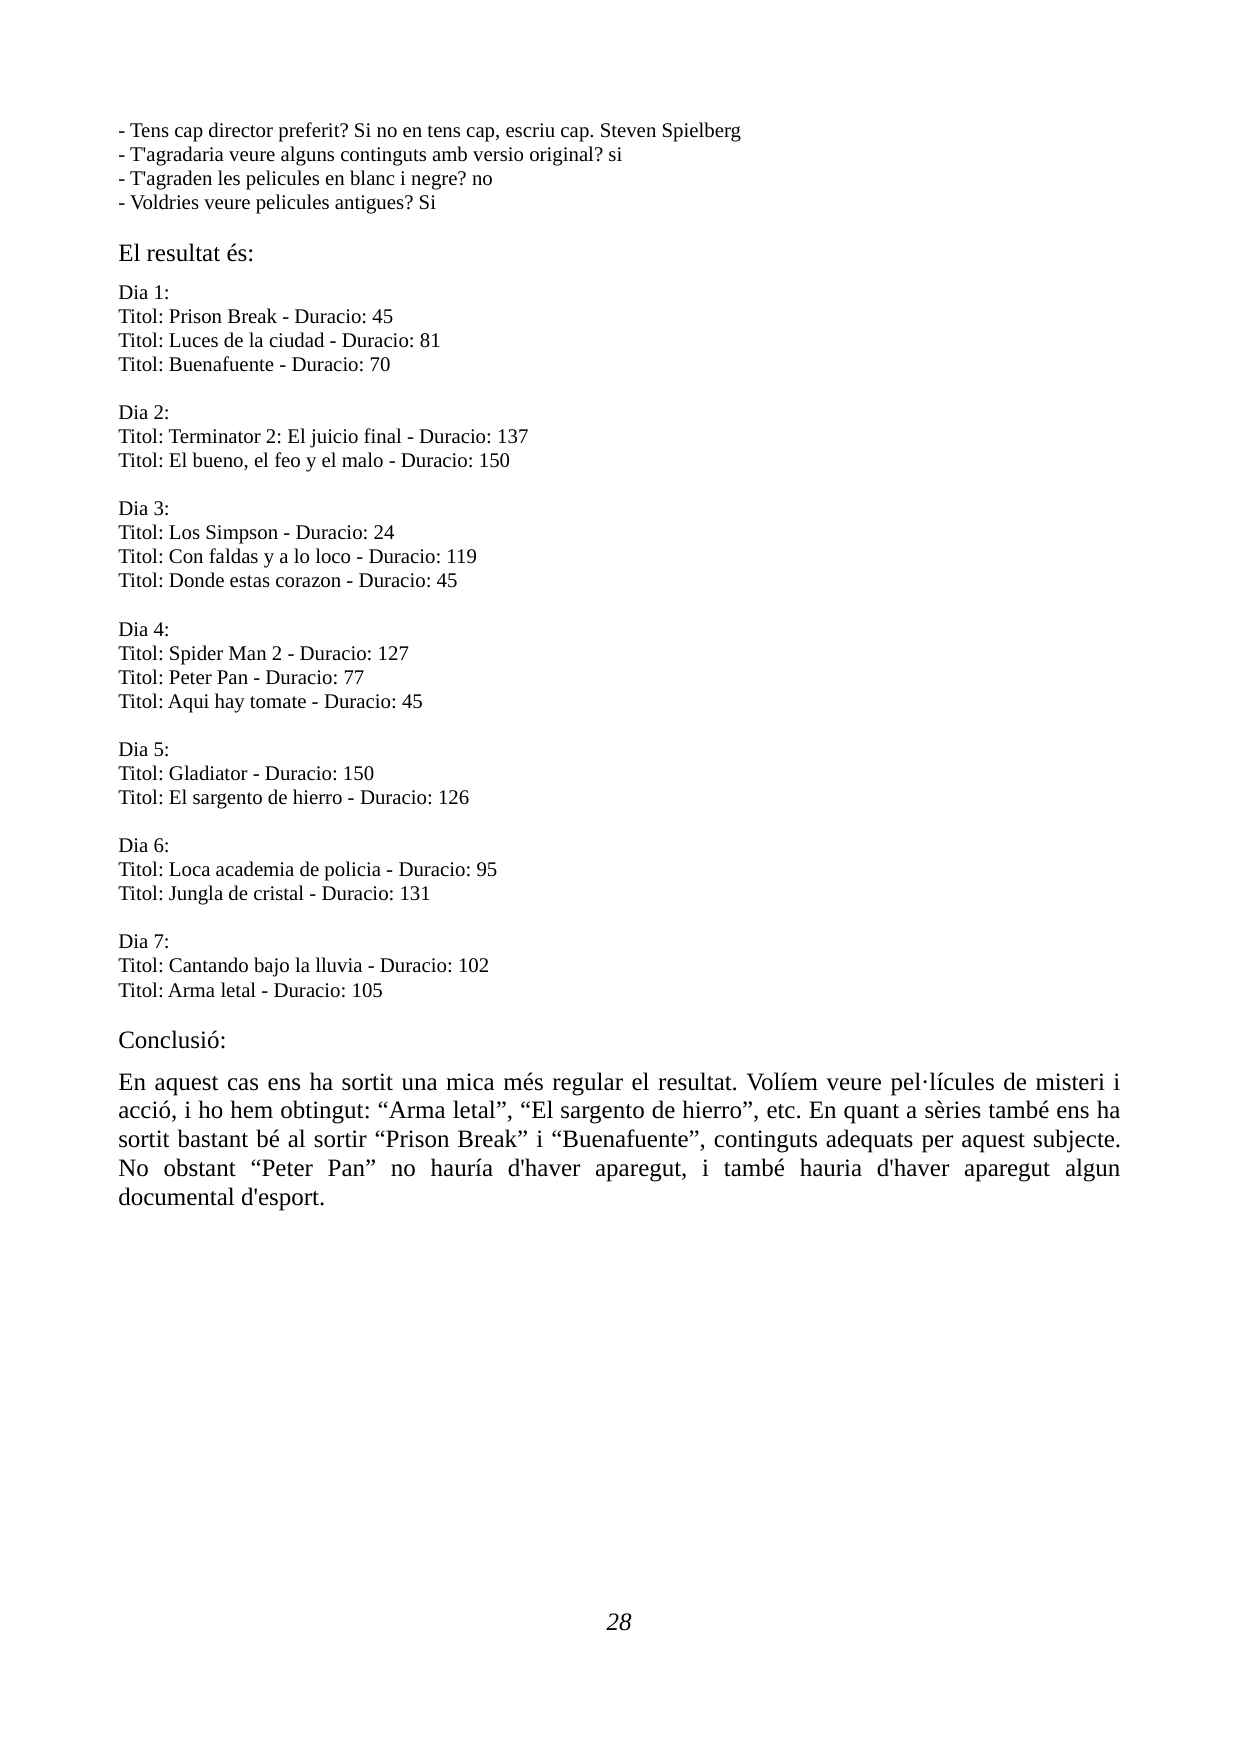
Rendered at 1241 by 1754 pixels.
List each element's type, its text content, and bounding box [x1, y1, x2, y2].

text - T'agradaria veure alguns continguts amb versio original? si [118, 142, 1122, 166]
text Dia 1: [118, 280, 1122, 304]
text Dia 7: [118, 929, 1122, 953]
text Dia 6: [118, 833, 1122, 857]
text Titol: Aqui hay tomate - Duracio: 45 [118, 689, 1122, 713]
text Titol: Buenafuente - Duracio: 70 [118, 352, 1122, 376]
text Titol: Los Simpson - Duracio: 24 [118, 520, 1122, 544]
text Conclusió: [118, 1026, 1122, 1054]
text Titol: El sargento de hierro - Duracio: 126 [118, 785, 1122, 809]
text Dia 3: [118, 496, 1122, 520]
text - Voldries veure pelicules antigues? Si [118, 190, 1122, 214]
text Titol: El bueno, el feo y el malo - Duracio: 150 [118, 448, 1122, 472]
text Titol: Terminator 2: El juicio final - Duracio: 137 [118, 424, 1122, 448]
text En aquest cas ens ha sortit una mica més regular el resultat. Volíem veure pel·lícules de misteri i acció, i ho hem obtingut: “Arma letal”, “El sargento de hierro”, etc. En quant a sèries també ens ha sortit bastant bé al sortir “Prison Break” i “Buenafuente”, continguts adequats per aquest subjecte. No obstant “Peter Pan” no hauría d'haver aparegut, i també hauria d'haver aparegut algun documental d'esport. [118, 1067, 1122, 1211]
text Titol: Arma letal - Duracio: 105 [118, 977, 1122, 1002]
text Titol: Jungla de cristal - Duracio: 131 [118, 881, 1122, 905]
text Dia 4: [118, 617, 1122, 641]
text El resultat és: [118, 238, 1122, 267]
text Titol: Gladiator - Duracio: 150 [118, 761, 1122, 785]
text - Tens cap director preferit? Si no en tens cap, escriu cap. Steven Spielberg [118, 118, 1122, 142]
text Titol: Con faldas y a lo loco - Duracio: 119 [118, 544, 1122, 568]
text Titol: Peter Pan - Duracio: 77 [118, 665, 1122, 689]
text Dia 2: [118, 400, 1122, 424]
text Titol: Loca academia de policia - Duracio: 95 [118, 857, 1122, 881]
text Titol: Prison Break - Duracio: 45 [118, 304, 1122, 328]
text Titol: Donde estas corazon - Duracio: 45 [118, 568, 1122, 592]
text Dia 5: [118, 737, 1122, 761]
text Titol: Cantando bajo la lluvia - Duracio: 102 [118, 953, 1122, 977]
text Titol: Luces de la ciudad - Duracio: 81 [118, 328, 1122, 352]
text - T'agraden les pelicules en blanc i negre? no [118, 166, 1122, 190]
text Titol: Spider Man 2 - Duracio: 127 [118, 641, 1122, 665]
